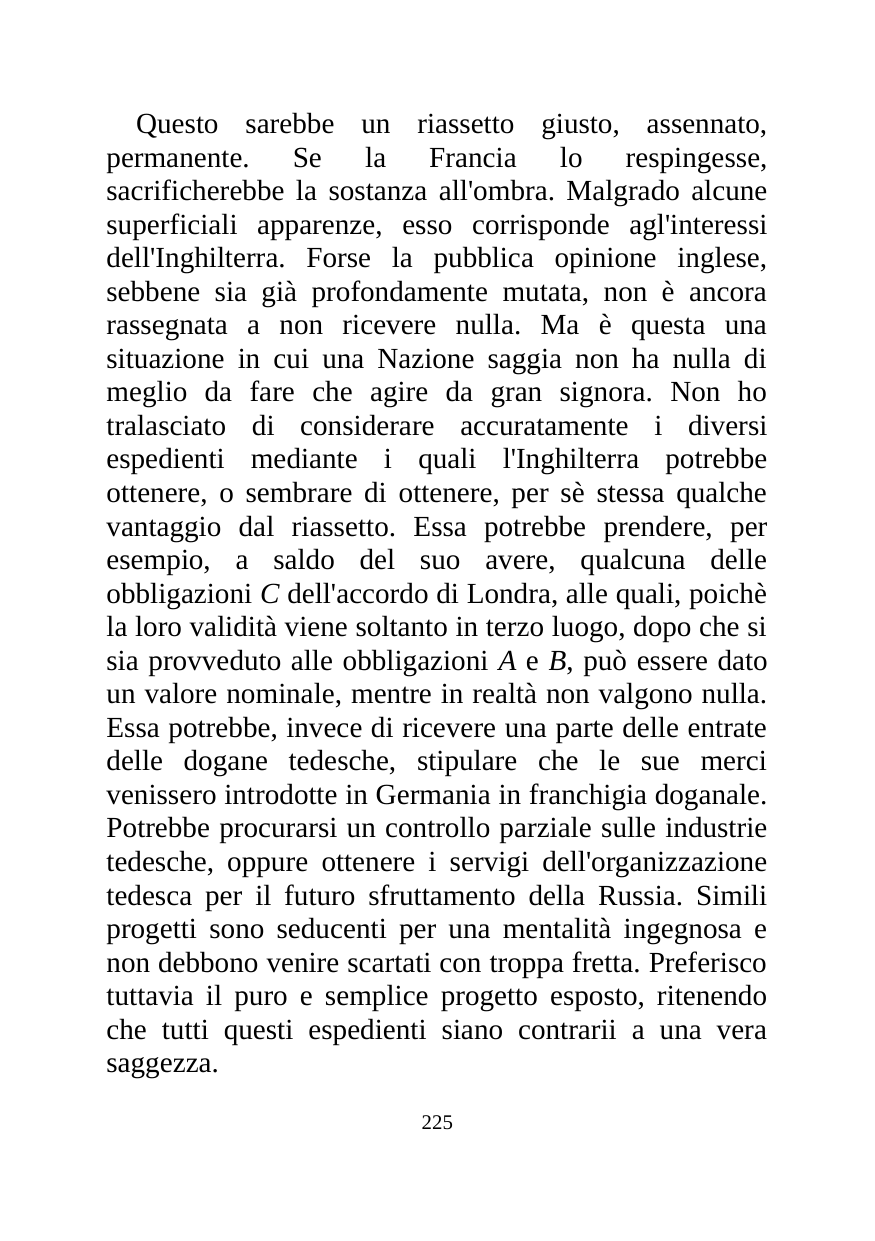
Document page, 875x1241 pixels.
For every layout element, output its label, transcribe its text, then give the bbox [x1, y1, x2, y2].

text Questo sarebbe un riassetto giusto, assennato, permanente. Se la Francia lo respingesse, sacrificherebbe la sostanza all'ombra. Malgrado alcune superficiali apparenze, esso corrisponde agl'interessi dell'Inghilterra. Forse la pubblica opinione inglese, sebbene sia già profondamente mutata, non è ancora rassegnata a non ricevere nulla. Ma è questa una situazione in cui una Nazione saggia non ha nulla di meglio da fare che agire da gran signora. Non ho tralasciato di considerare accuratamente i diversi espedienti mediante i quali l'Inghilterra potrebbe ottenere, o sembrare di ottenere, per sè stessa qualche vantaggio dal riassetto. Essa potrebbe prendere, per esempio, a saldo del suo avere, qualcuna delle obbligazioni C dell'accordo di Londra, alle quali, poichè la loro validità viene soltanto in terzo luogo, dopo che si sia provveduto alle obbligazioni A e B, può essere dato un valore nominale, mentre in realtà non valgono nulla. Essa potrebbe, invece di ricevere una parte delle entrate delle dogane tedesche, stipulare che le sue merci venissero introdotte in Germania in franchigia doganale. Potrebbe procurarsi un controllo parziale sulle industrie tedesche, oppure ottenere i servigi dell'organizzazione tedesca per il futuro sfruttamento della Russia. Simili progetti sono seducenti per una mentalità ingegnosa e non debbono venire scartati con troppa fretta. Preferisco tuttavia il puro e semplice progetto esposto, ritenendo che tutti questi espedienti siano contrarii a una vera saggezza. [106, 106, 768, 1079]
